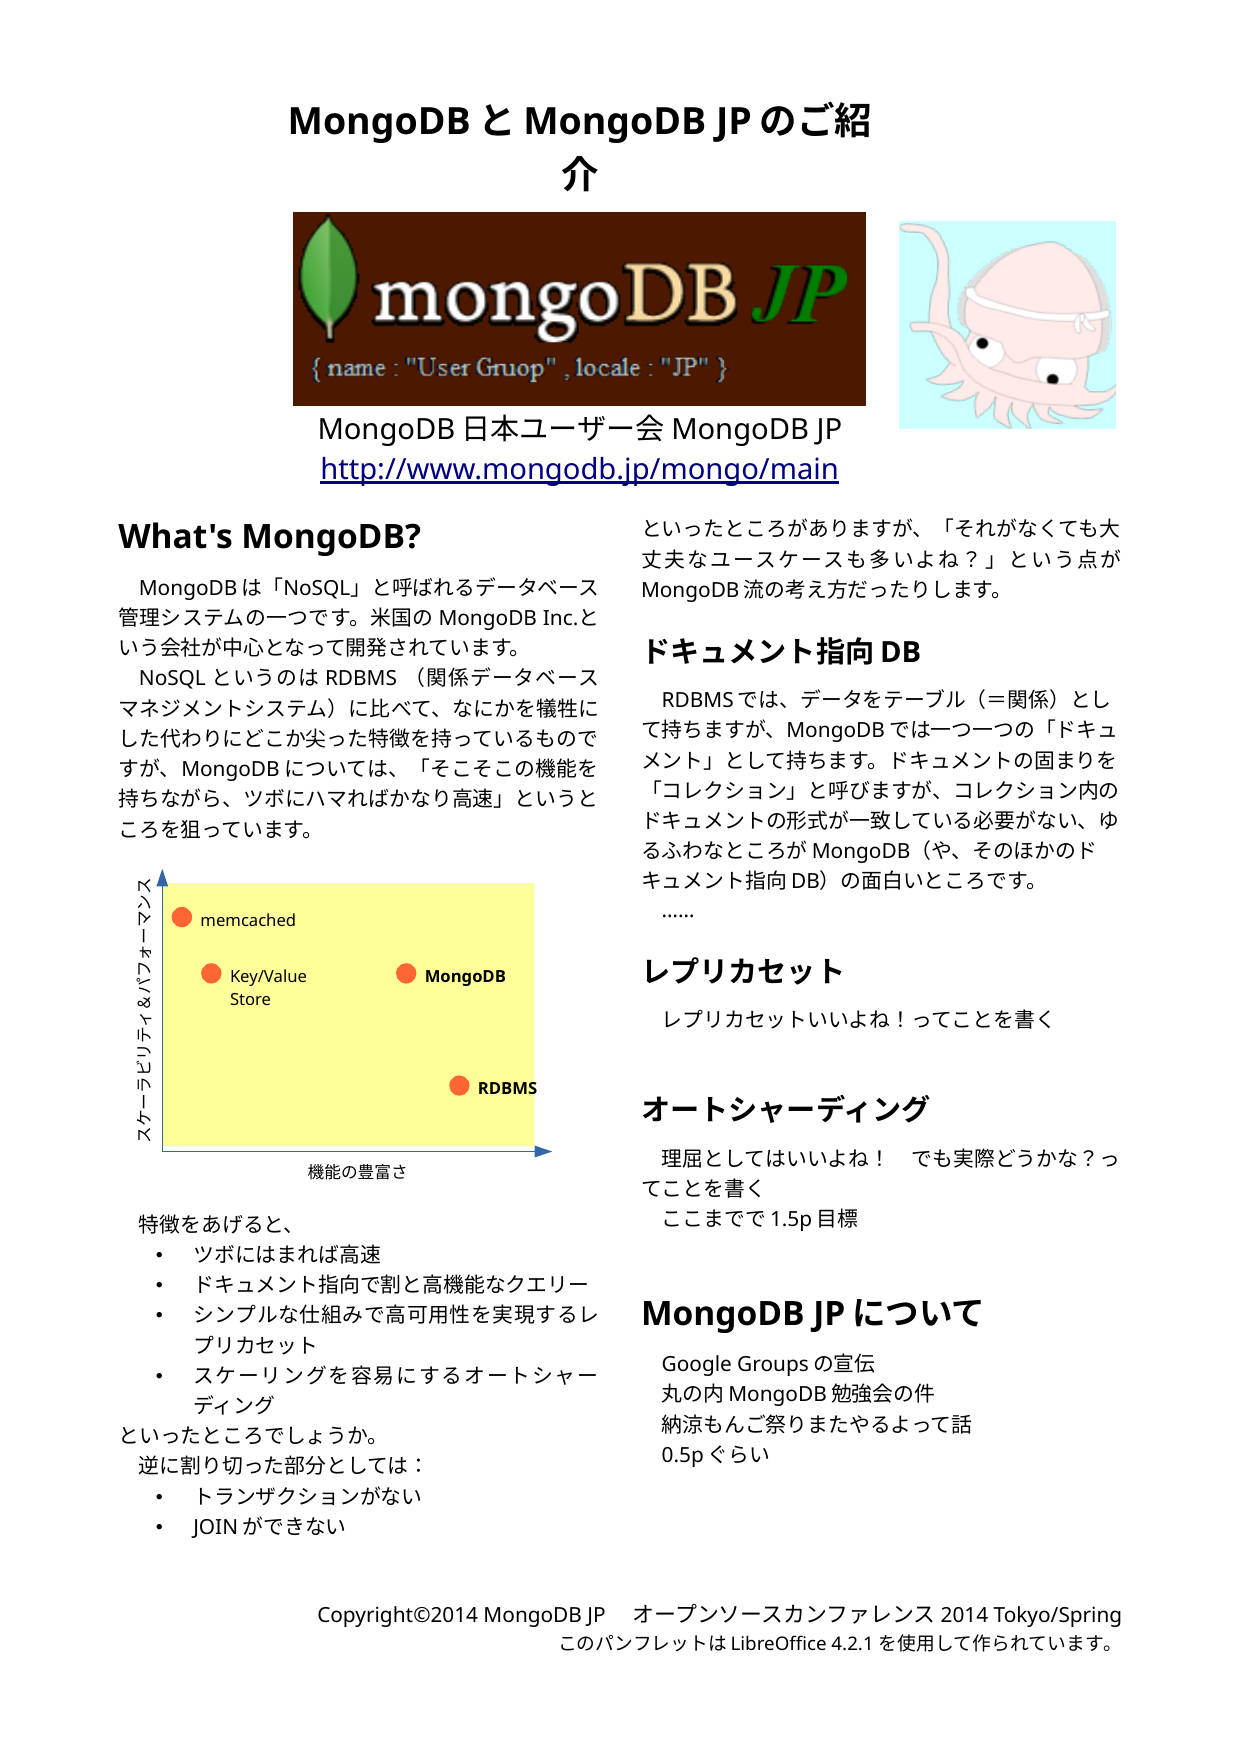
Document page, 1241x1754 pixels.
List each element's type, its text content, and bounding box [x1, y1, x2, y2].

text 特徴をあげると、 [118, 1208, 599, 1238]
subtitle What's MongoDB? [118, 513, 599, 558]
text 理屈としてはいいよね！ でも実際どうかな？ってことを書く [641, 1142, 1122, 1202]
list スケーリングを容易にするオートシャーディング [156, 1359, 599, 1419]
subtitle レプリカセット [641, 948, 1122, 991]
text 納涼もんご祭りまたやるよって話 [641, 1408, 1122, 1438]
list トランザクションがない [156, 1480, 599, 1510]
subtitle ドキュメント指向DB [641, 628, 1122, 671]
picture [293, 211, 867, 406]
list JOINができない [156, 1510, 599, 1540]
title MongoDBとMongoDB JPのご紹介 [270, 91, 889, 199]
text レプリカセットいいよね！ってことを書く [641, 1003, 1122, 1033]
text …… [641, 895, 1122, 923]
text ここまでで1.5p目標 [641, 1202, 1122, 1232]
text NoSQLというのはRDBMS （関係データベースマネジメントシステム）に比べて、なにかを犠牲にした代わりにどこか尖った特徴を持っているものですが、MongoDBについては、「そこそこの機能を持ちながら、ツボにハマればかなり高速」というところを狙っています。 [118, 662, 599, 843]
subtitle MongoDB日本ユーザー会 MongoDB JP http://www.mongodb.jp/mongo/main [270, 406, 889, 488]
text といったところでしょうか。 [118, 1419, 599, 1450]
list シンプルな仕組みで高可用性を実現するレプリカセット [156, 1299, 599, 1359]
list ツボにはまれば高速 [156, 1238, 599, 1268]
text といったところがありますが、「それがなくても大丈夫なユースケースも多いよね？」という点がMongoDB流の考え方だったりします。 [641, 513, 1122, 603]
text 0.5pぐらい [641, 1438, 1122, 1468]
subtitle オートシャーディング [641, 1087, 1122, 1129]
picture [899, 221, 1117, 429]
text 逆に割り切った部分としては： [118, 1450, 599, 1480]
subtitle MongoDB JPについて [641, 1286, 1122, 1335]
text Google Groupsの宣伝 [641, 1347, 1122, 1378]
text MongoDBは「NoSQL」と呼ばれるデータベース管理システムの一つです。米国のMongoDB Inc.という会社が中心となって開発されています。 [118, 571, 599, 662]
list ドキュメント指向で割と高機能なクエリー [156, 1268, 599, 1299]
text RDBMSでは、データをテーブル（＝関係）として持ちますが、MongoDBでは一つ一つの「ドキュメント」として持ちます。ドキュメントの固まりを「コレクション」と呼びますが、コレクション内のドキュメントの形式が一致している必要がない、ゆるふわなところがMongoDB（や、そのほかのドキュメント指向DB）の面白いところです。 [641, 683, 1122, 895]
text 丸の内MongoDB勉強会の件 [641, 1378, 1122, 1408]
